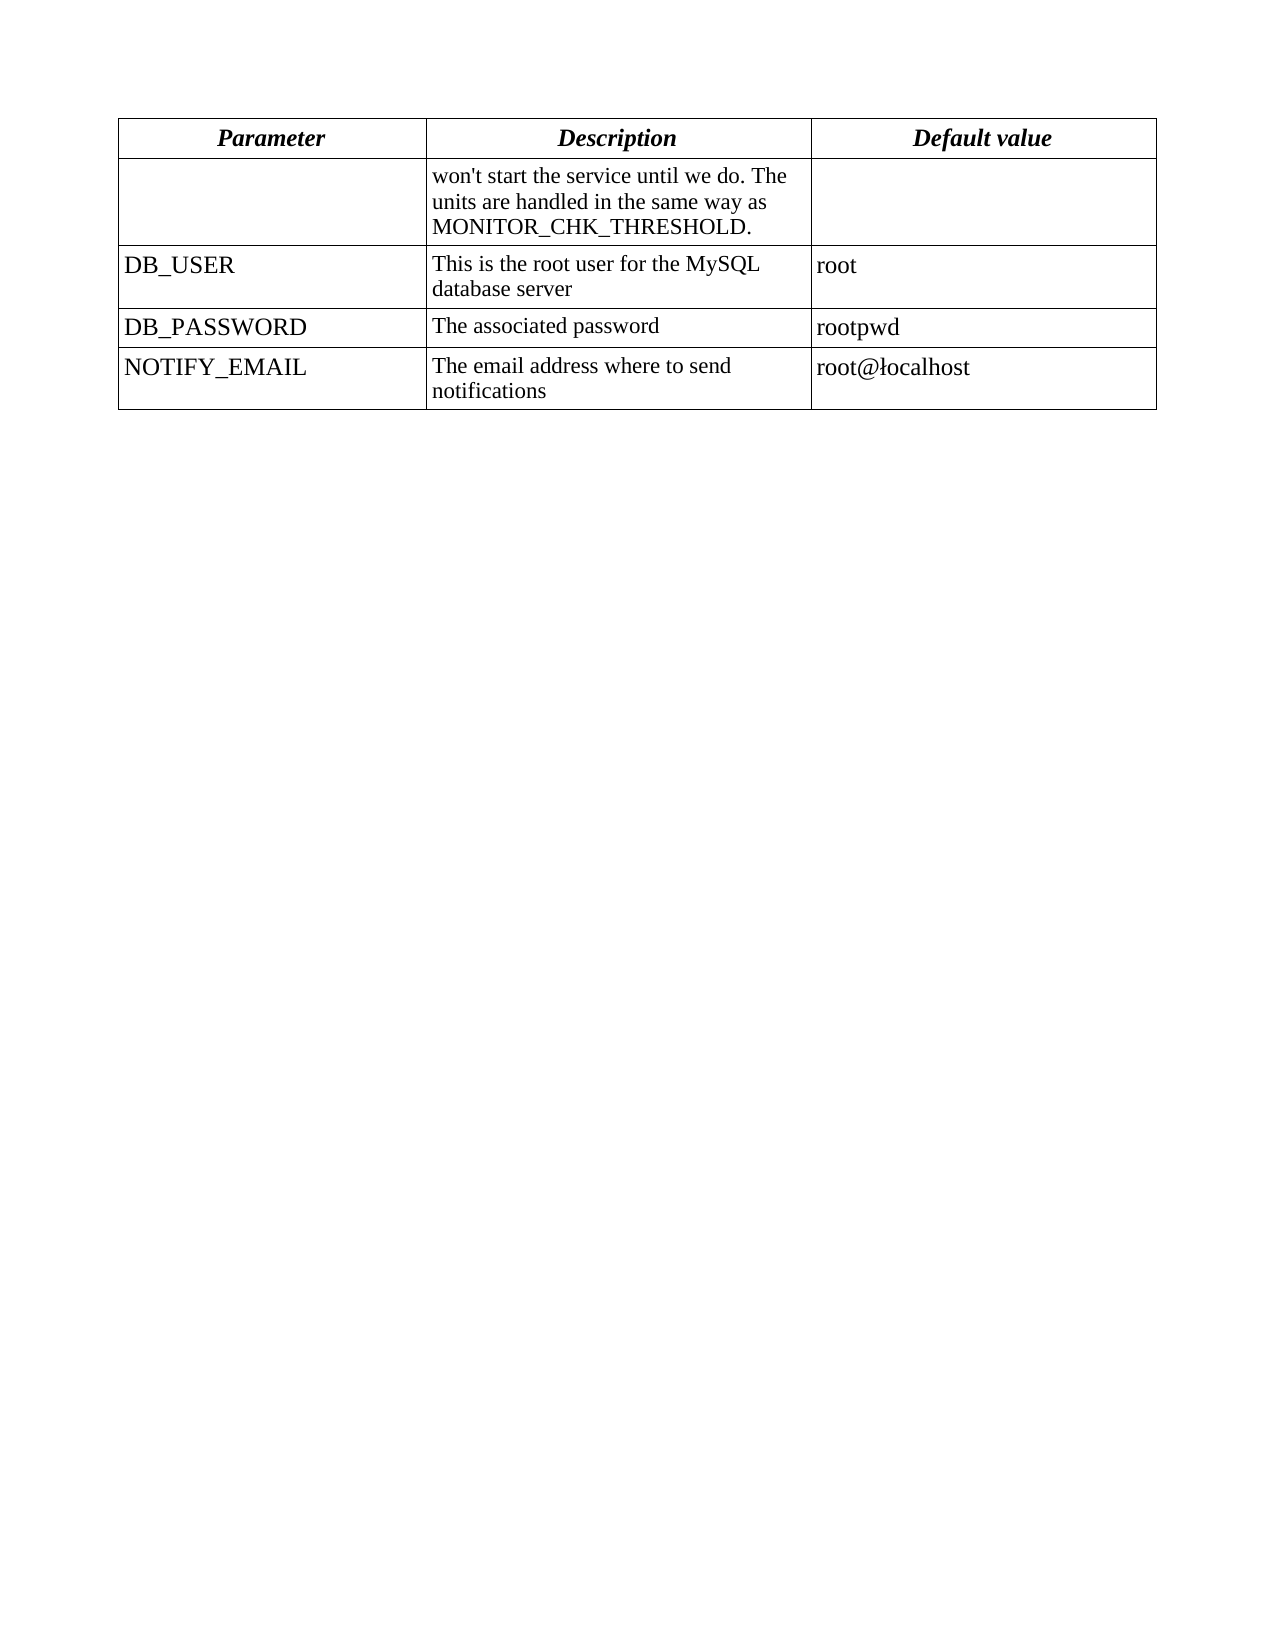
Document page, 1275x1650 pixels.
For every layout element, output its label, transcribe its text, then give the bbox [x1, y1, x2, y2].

table_cell [812, 159, 1156, 245]
table_cell DB_USER [119, 246, 426, 308]
table_cell The email address where to send notifications [427, 348, 811, 409]
table_cell The associated password [427, 309, 811, 347]
table_header Description [427, 119, 811, 157]
table_cell root [812, 246, 1156, 308]
table_cell NOTIFY_EMAIL [119, 348, 426, 409]
table_cell DB_PASSWORD [119, 309, 426, 347]
table_header Parameter [119, 119, 426, 157]
table_cell [119, 159, 426, 245]
table_cell This is the root user for the MySQL database server [427, 246, 811, 308]
table_header Default value [812, 119, 1156, 157]
table_cell rootpwd [812, 309, 1156, 347]
table_cell root@łocalhost [812, 348, 1156, 409]
table_cell won't start the service until we do. The units are handled in the same way as MONITOR_CHK_THRESHOLD. [427, 159, 811, 245]
